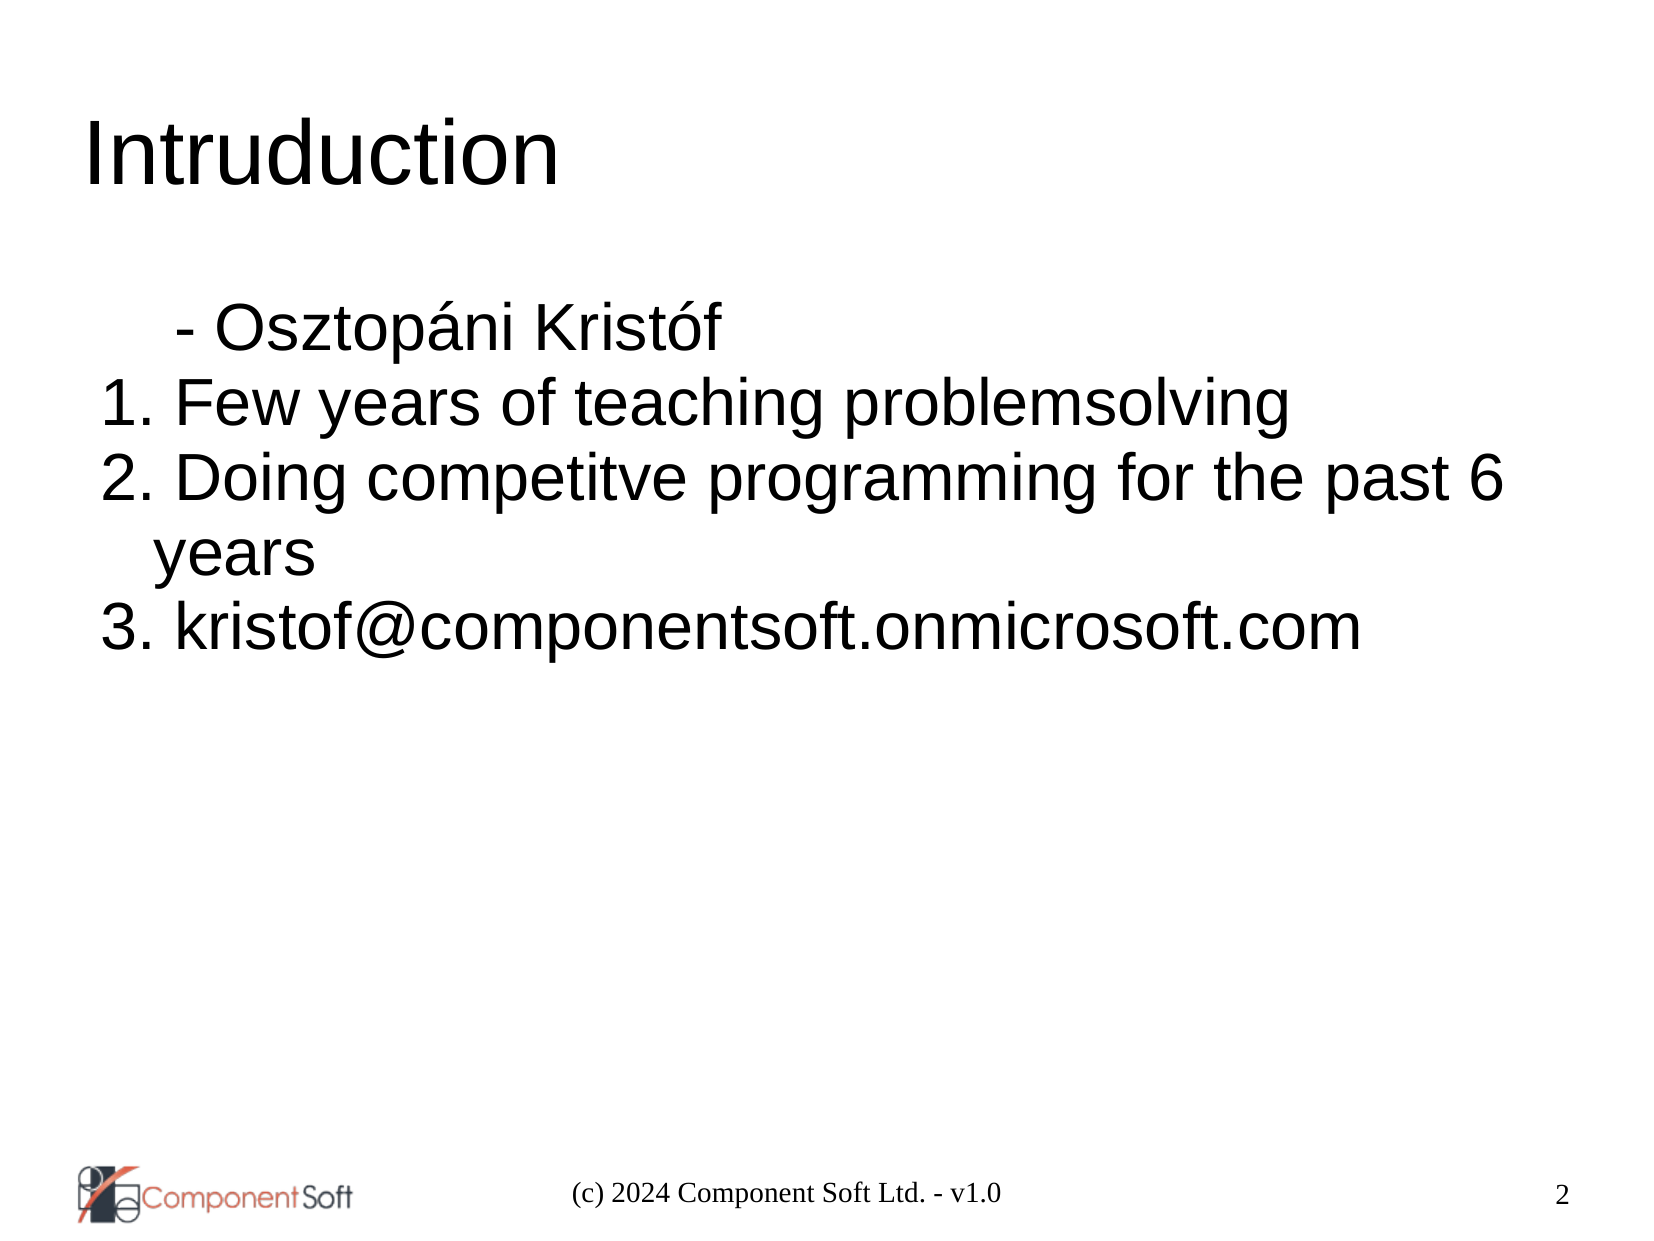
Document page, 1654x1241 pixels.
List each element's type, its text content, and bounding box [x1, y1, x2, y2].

title Intruduction [82, 49, 1571, 257]
picture [75, 1162, 357, 1227]
list - Osztopáni Kristóf Few years of teaching problemsolving Doing competitve programming for the past 6 years kristof@componentsoft.onmicrosoft.com [82, 290, 1571, 1010]
